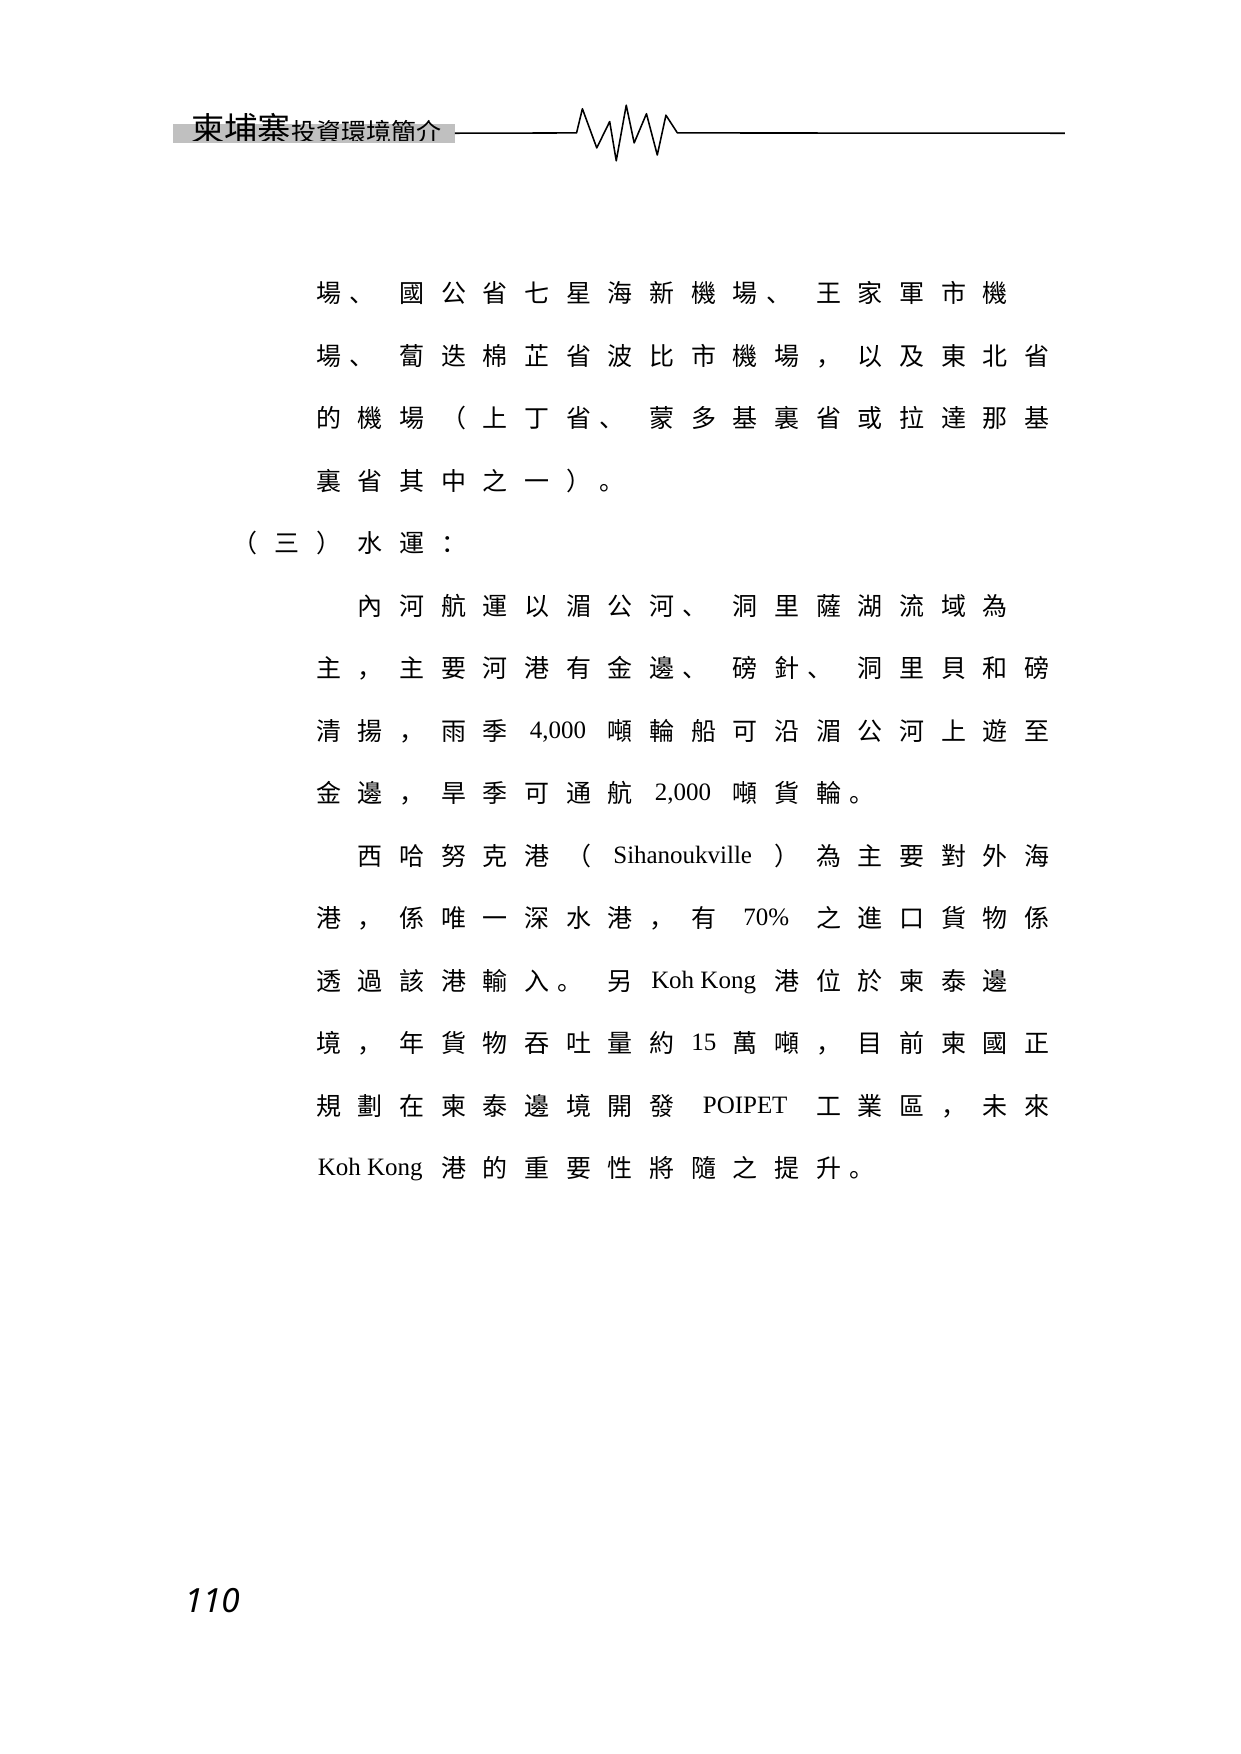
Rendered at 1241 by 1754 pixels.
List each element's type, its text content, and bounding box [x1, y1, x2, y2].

text （三）水運： [207, 500, 1058, 563]
text 內河航運以湄公河、洞里薩湖流域為主，主要河港有金邊、磅針、洞里貝和磅清揚，雨季4,000噸輪船可沿湄公河上遊至金邊，旱季可通航2,000噸貨輪。 [281, 563, 1058, 813]
text 場、國公省七星海新機場、王家軍市機場、蔔迭棉芷省波比市機場，以及東北省的機場（上丁省、蒙多基裏省或拉達那基裏省其中之一）。 [281, 250, 1058, 500]
text 西哈努克港（Sihanoukville）為主要對外海港，係唯一深水港，有70%之進口貨物係透過該港輸入。另Koh Kong港位於柬泰邊境，年貨物吞吐量約15萬噸，目前柬國正規劃在柬泰邊境開發POIPET工業區，未來Koh Kong港的重要性將隨之提升。 [281, 813, 1058, 1188]
